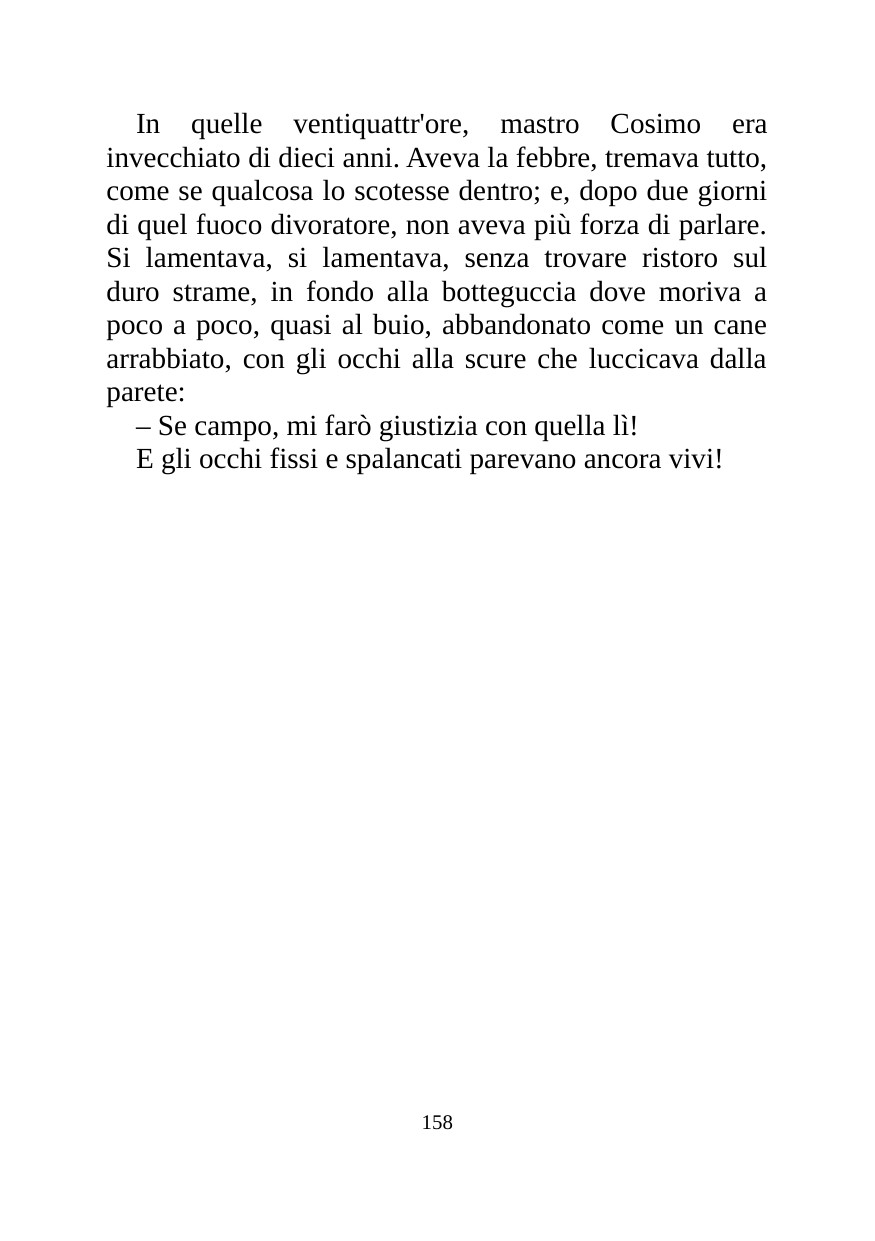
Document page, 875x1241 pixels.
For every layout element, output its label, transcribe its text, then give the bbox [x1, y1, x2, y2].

text E gli occhi fissi e spalancati parevano ancora vivi! [106, 442, 768, 475]
text – Se campo, mi farò giustizia con quella lì! [106, 408, 768, 442]
text In quelle ventiquattr'ore, mastro Cosimo era invecchiato di dieci anni. Aveva la febbre, tremava tutto, come se qualcosa lo scotesse dentro; e, dopo due giorni di quel fuoco divoratore, non aveva più forza di parlare. Si lamentava, si lamentava, senza trovare ristoro sul duro strame, in fondo alla botteguccia dove moriva a poco a poco, quasi al buio, abbandonato come un cane arrabbiato, con gli occhi alla scure che luccicava dalla parete: [106, 106, 768, 408]
